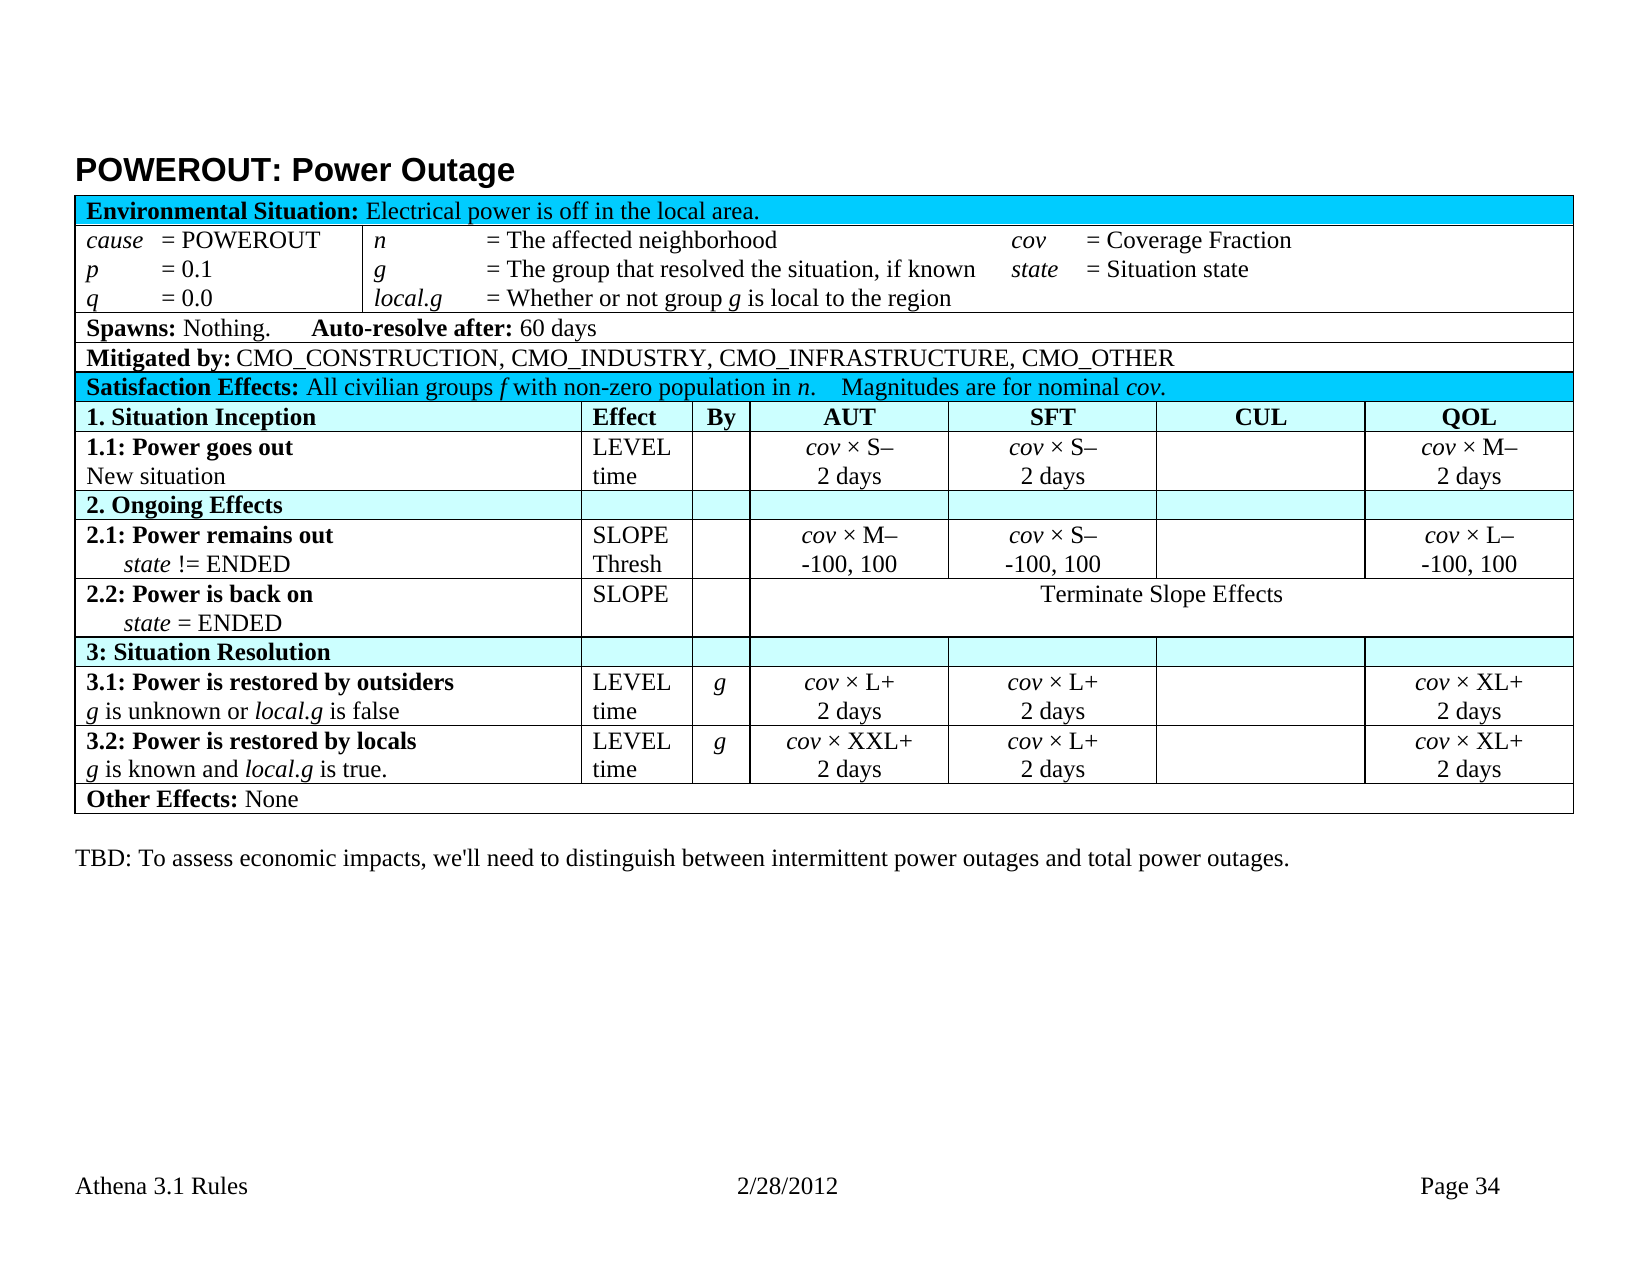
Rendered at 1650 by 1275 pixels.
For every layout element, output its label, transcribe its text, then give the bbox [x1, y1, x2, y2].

table_cell [949, 491, 1156, 519]
table_cell 3.1: Power is restored by outsiders g is unknown or local.g is false [76, 667, 581, 725]
table_cell Effect [582, 402, 692, 431]
table_cell AUT [751, 402, 948, 431]
table_cell 3.2: Power is restored by locals g is known and local.g is true. [76, 726, 581, 783]
table_cell g [693, 726, 749, 783]
table_cell g [693, 667, 749, 725]
table_cell LEVEL time [582, 667, 692, 725]
table_cell [1157, 491, 1364, 519]
table_cell SLOPE Thresh [582, 520, 692, 578]
table_cell cov × L+ 2 days [751, 667, 948, 725]
table_cell cov × M– -100, 100 [751, 520, 948, 578]
table_cell Other Effects: None [76, 784, 1573, 813]
table_cell [1366, 491, 1573, 519]
table_cell [949, 638, 1156, 666]
table_cell 2.1: Power remains out state != ENDED [76, 520, 581, 578]
table_cell Spawns: Nothing. Auto-resolve after: 60 days [76, 313, 1573, 342]
table_cell 1. Situation Inception [76, 402, 581, 431]
table_cell Satisfaction Effects: All civilian groups f with non-zero population in n. Magnitudes are for nominal cov. [76, 373, 1573, 401]
table_cell [1157, 432, 1364, 489]
table_cell [693, 579, 749, 636]
table_cell 1.1: Power goes out New situation [76, 432, 581, 489]
table_cell By [693, 402, 749, 431]
table_cell 3: Situation Resolution [76, 638, 581, 666]
table_cell cov × XXL+ 2 days [751, 726, 948, 783]
table_cell cov × XL+ 2 days [1366, 726, 1573, 783]
table_cell [1157, 726, 1364, 783]
table_cell [582, 638, 692, 666]
table_cell cov × M– 2 days [1366, 432, 1573, 489]
table_cell [751, 491, 948, 519]
table_cell n = The affected neighborhood cov = Coverage Fraction g = The group that resolved the situation, if known state = Situation state local.g = Whether or not group g is local to the region [363, 226, 1573, 312]
table_header Environmental Situation: Electrical power is off in the local area. [76, 196, 1573, 224]
table_cell cov × S– 2 days [751, 432, 948, 489]
table_cell [751, 638, 948, 666]
table_cell cause = POWEROUT p = 0.1 q = 0.0 [76, 226, 362, 312]
table_cell [693, 432, 749, 489]
table_cell cov × XL+ 2 days [1366, 667, 1573, 725]
table_cell [693, 638, 749, 666]
table_cell Mitigated by: CMO_CONSTRUCTION, CMO_INDUSTRY, CMO_INFRASTRUCTURE, CMO_OTHER [76, 343, 1573, 371]
table_cell cov × S– -100, 100 [949, 520, 1156, 578]
table_cell SFT [949, 402, 1156, 431]
table_cell cov × L– -100, 100 [1366, 520, 1573, 578]
table_cell [1157, 638, 1364, 666]
text TBD: To assess economic impacts, we'll need to distinguish between intermittent power outages and total power outages. [75, 843, 1575, 872]
table_cell [693, 520, 749, 578]
table_cell cov × S– 2 days [949, 432, 1156, 489]
table_cell 2.2: Power is back on state = ENDED [76, 579, 581, 636]
table_cell [1157, 520, 1364, 578]
table_cell LEVEL time [582, 432, 692, 489]
table_cell cov × L+ 2 days [949, 667, 1156, 725]
text POWEROUT: Power Outage [75, 150, 1575, 188]
table_cell [582, 491, 692, 519]
table_cell CUL [1157, 402, 1364, 431]
table_cell QOL [1366, 402, 1573, 431]
table_cell SLOPE [582, 579, 692, 636]
table_cell Terminate Slope Effects [751, 579, 1573, 636]
table_cell 2. Ongoing Effects [76, 491, 581, 519]
table_cell [1157, 667, 1364, 725]
table_cell LEVEL time [582, 726, 692, 783]
table_cell cov × L+ 2 days [949, 726, 1156, 783]
table_cell [1366, 638, 1573, 666]
table_cell [693, 491, 749, 519]
